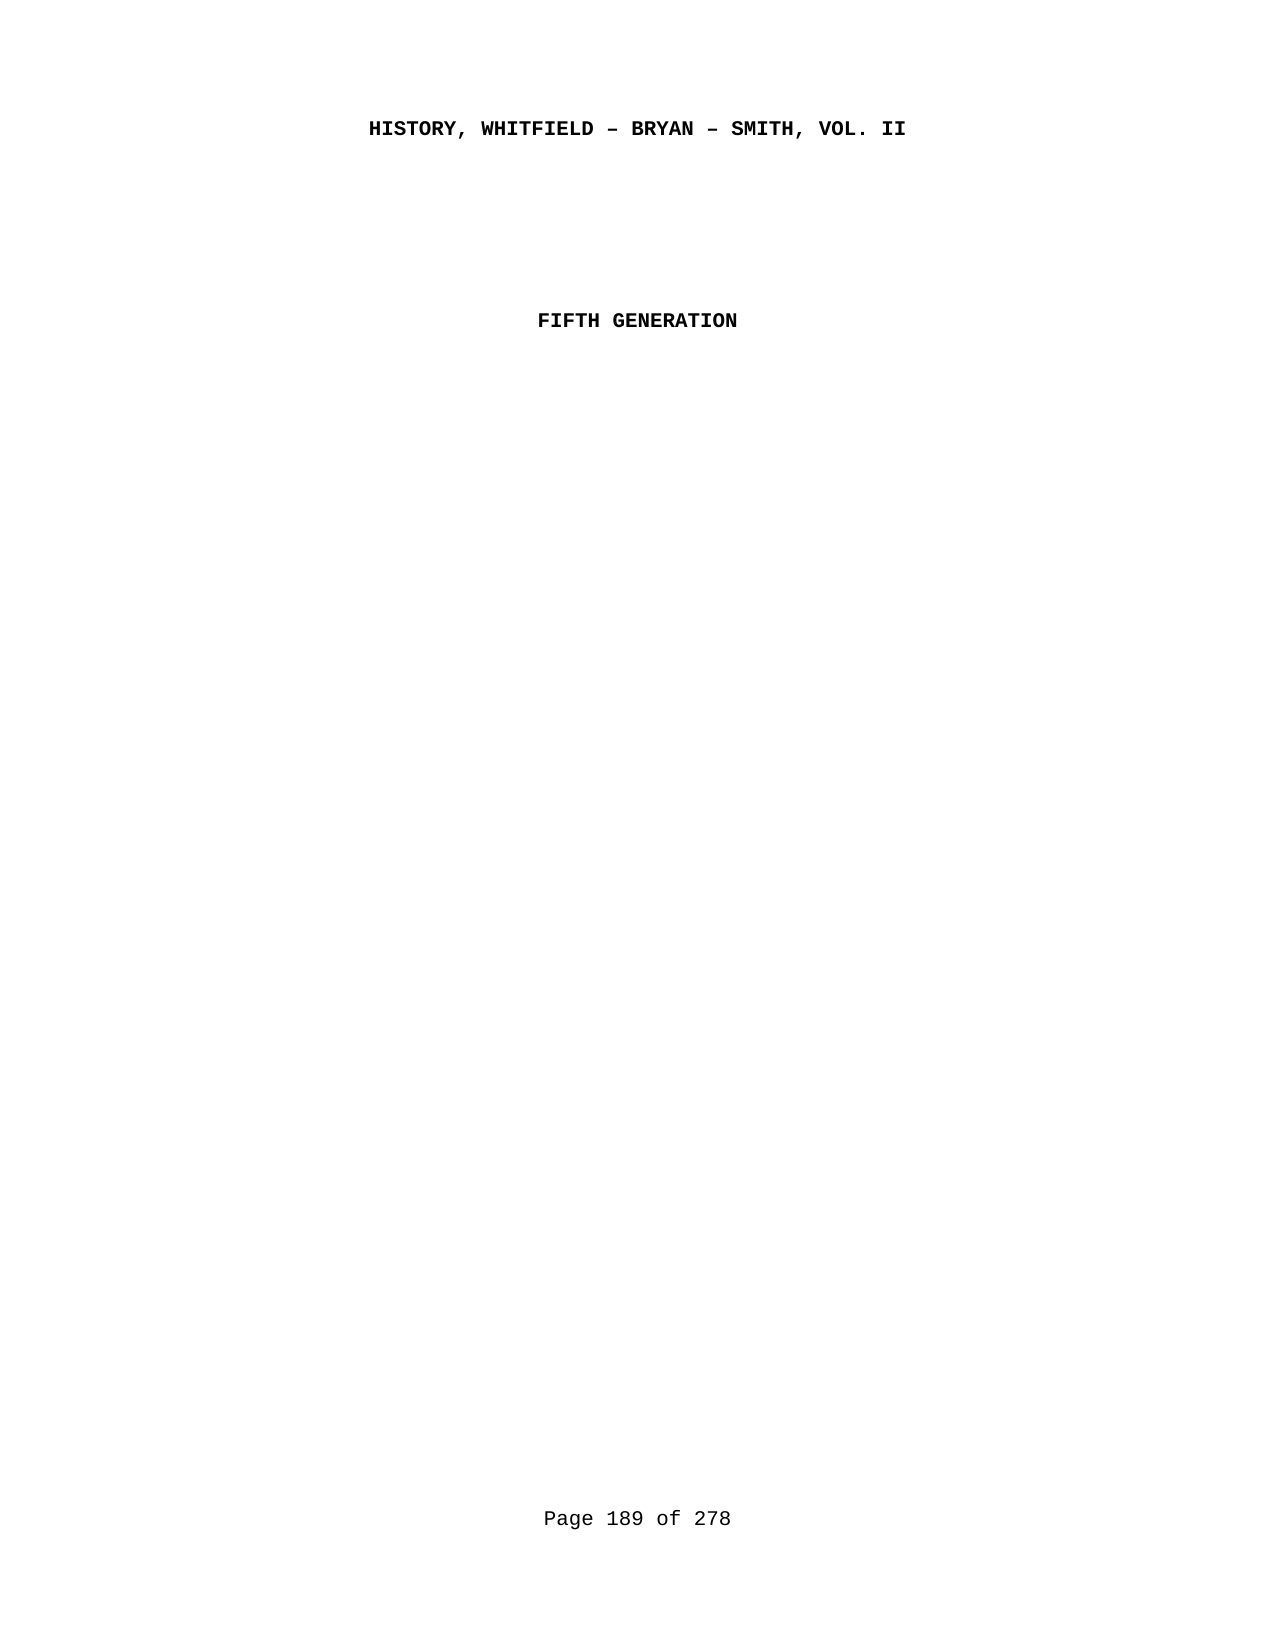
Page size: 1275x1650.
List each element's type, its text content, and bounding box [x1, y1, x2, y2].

subtitle FIFTH GENERATION [118, 310, 1157, 334]
